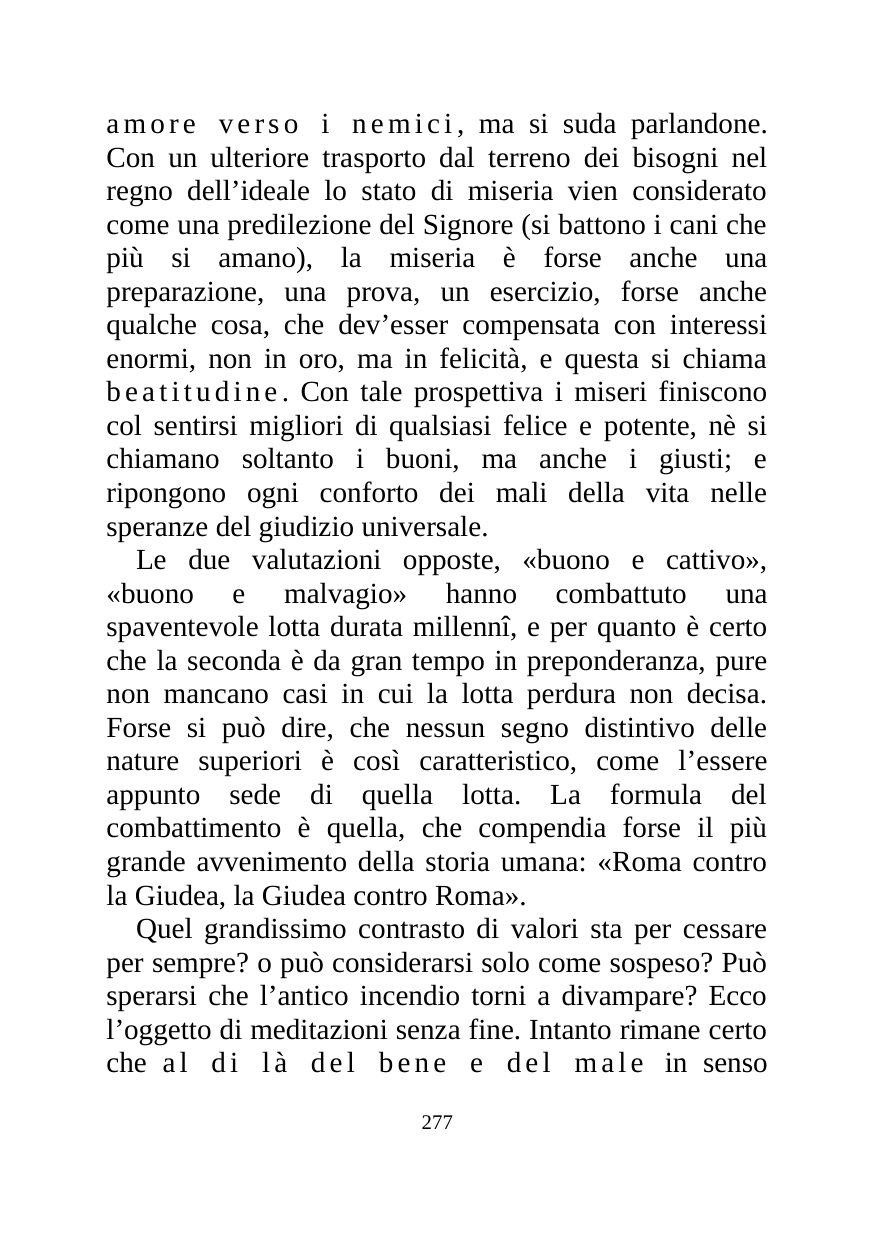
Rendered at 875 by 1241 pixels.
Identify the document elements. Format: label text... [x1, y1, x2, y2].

text Le due valutazioni opposte, «buono e cattivo», «buono e malvagio» hanno combattuto una spaventevole lotta durata millennî, e per quanto è certo che la seconda è da gran tempo in preponderanza, pure non mancano casi in cui la lotta perdura non decisa. Forse si può dire, che nessun segno distintivo delle nature superiori è così caratteristico, come l’essere appunto sede di quella lotta. La formula del combattimento è quella, che compendia forse il più grande avvenimento della storia umana: «Roma contro la Giudea, la Giudea contro Roma». [106, 542, 768, 911]
text Quel grandissimo contrasto di valori sta per cessare per sempre? o può considerarsi solo come sospeso? Può sperarsi che l’antico incendio torni a divampare? Ecco l’oggetto di meditazioni senza fine. Intanto rimane certo che al di là del bene e del male in senso [106, 911, 768, 1079]
text amore verso i nemici, ma si suda parlandone. Con un ulteriore trasporto dal terreno dei bisogni nel regno dell’ideale lo stato di miseria vien considerato come una predilezione del Signore (si battono i cani che più si amano), la miseria è forse anche una preparazione, una prova, un esercizio, forse anche qualche cosa, che dev’esser compensata con interessi enormi, non in oro, ma in felicità, e questa si chiama beatitudine. Con tale prospettiva i miseri finiscono col sentirsi migliori di qualsiasi felice e potente, nè si chiamano soltanto i buoni, ma anche i giusti; e ripongono ogni conforto dei mali della vita nelle speranze del giudizio universale. [106, 106, 768, 542]
